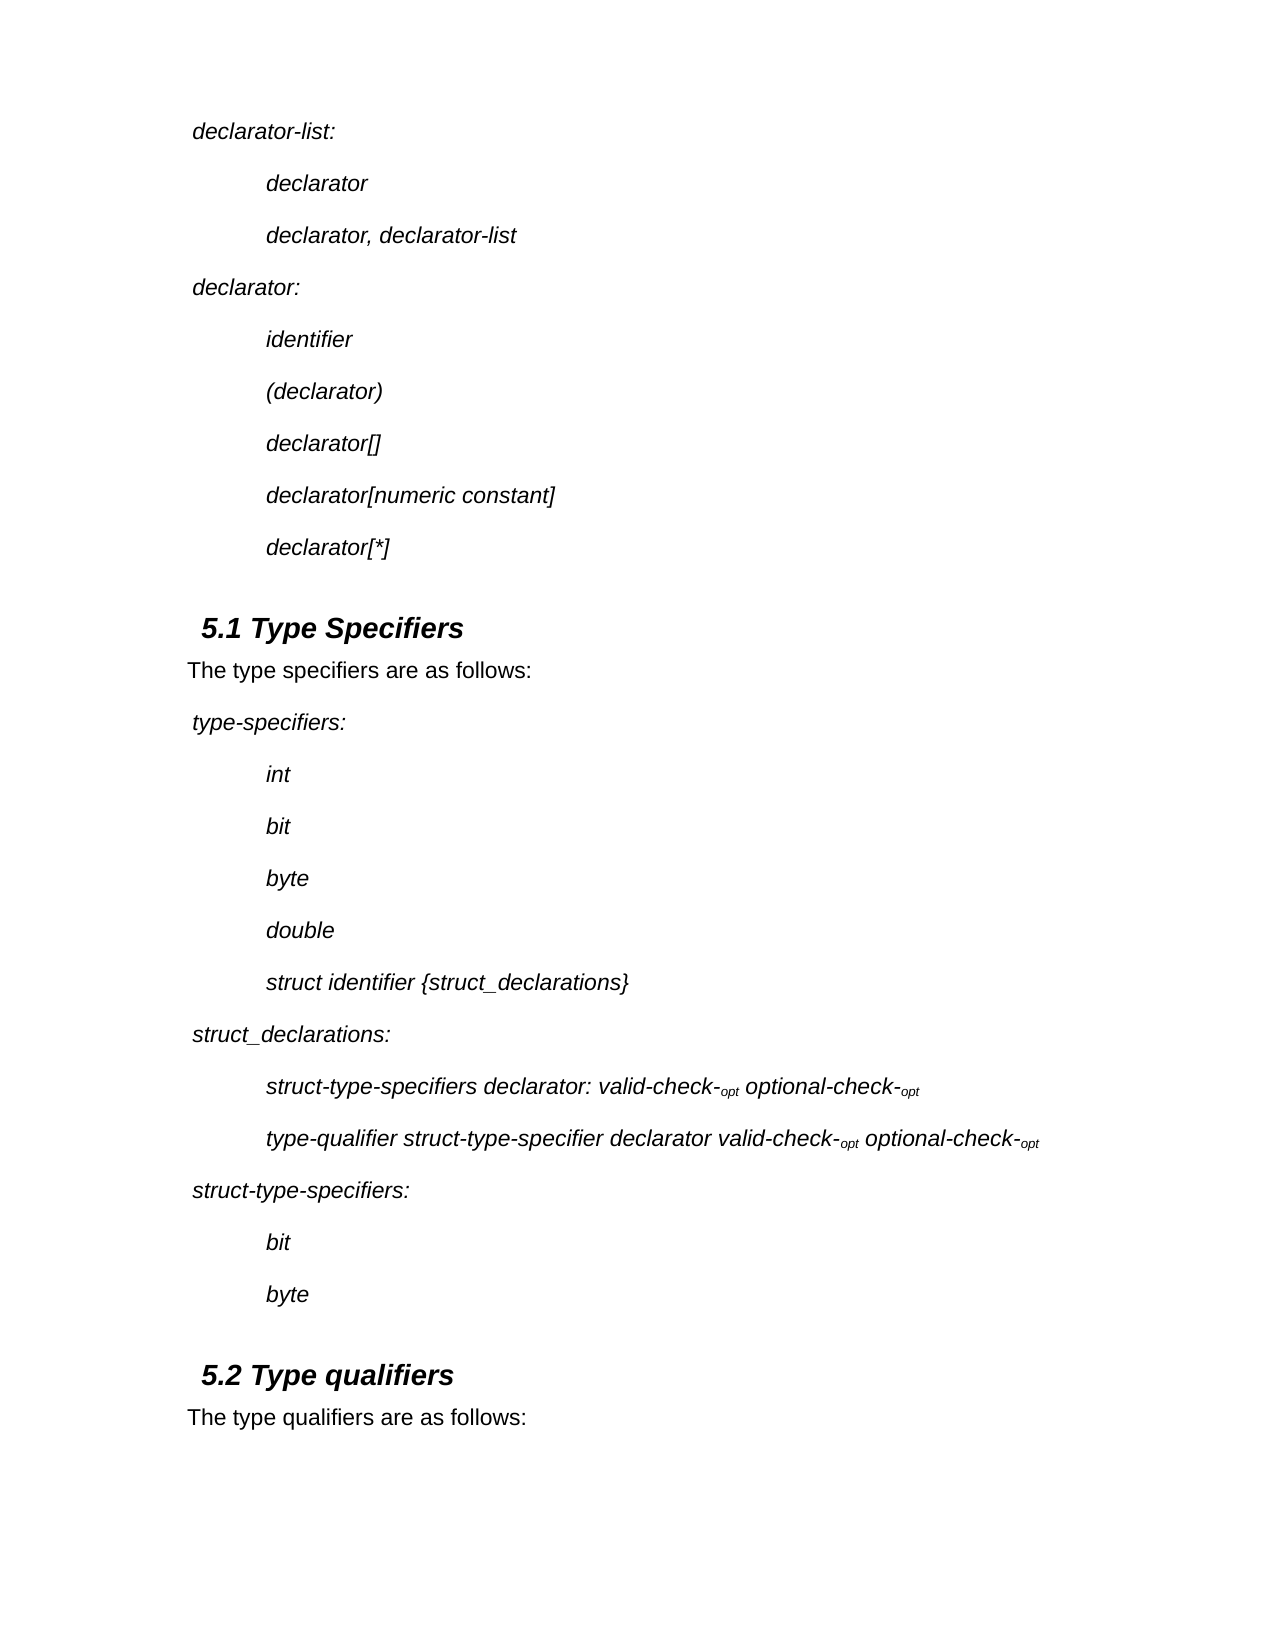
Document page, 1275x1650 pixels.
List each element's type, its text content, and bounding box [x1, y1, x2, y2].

text bit [118, 1229, 1157, 1255]
text struct identifier {struct_declarations} [118, 969, 1157, 995]
text type-specifiers: [118, 709, 1157, 735]
text struct_declarations: [118, 1021, 1157, 1047]
text declarator: [118, 274, 1157, 300]
text (declarator) [118, 378, 1157, 404]
text The type specifiers are as follows: [118, 657, 1157, 683]
subtitle Type Specifiers [193, 611, 1157, 644]
text int [118, 761, 1157, 787]
text double [118, 917, 1157, 943]
text declarator-list: [118, 118, 1157, 144]
text struct-type-specifiers: [118, 1177, 1157, 1203]
text struct-type-specifiers declarator: valid-check-opt optional-check-opt [118, 1073, 1157, 1099]
text declarator [118, 170, 1157, 196]
text The type qualifiers are as follows: [118, 1404, 1157, 1430]
text bit [118, 813, 1157, 839]
text identifier [118, 326, 1157, 352]
text type-qualifier struct-type-specifier declarator valid-check-opt optional-check-opt [118, 1125, 1157, 1151]
text declarator[*] [118, 534, 1157, 560]
text declarator[numeric constant] [118, 482, 1157, 508]
text declarator[] [118, 430, 1157, 456]
subtitle Type qualifiers [193, 1358, 1157, 1391]
text byte [118, 865, 1157, 891]
text byte [118, 1281, 1157, 1307]
text declarator, declarator-list [118, 222, 1157, 248]
